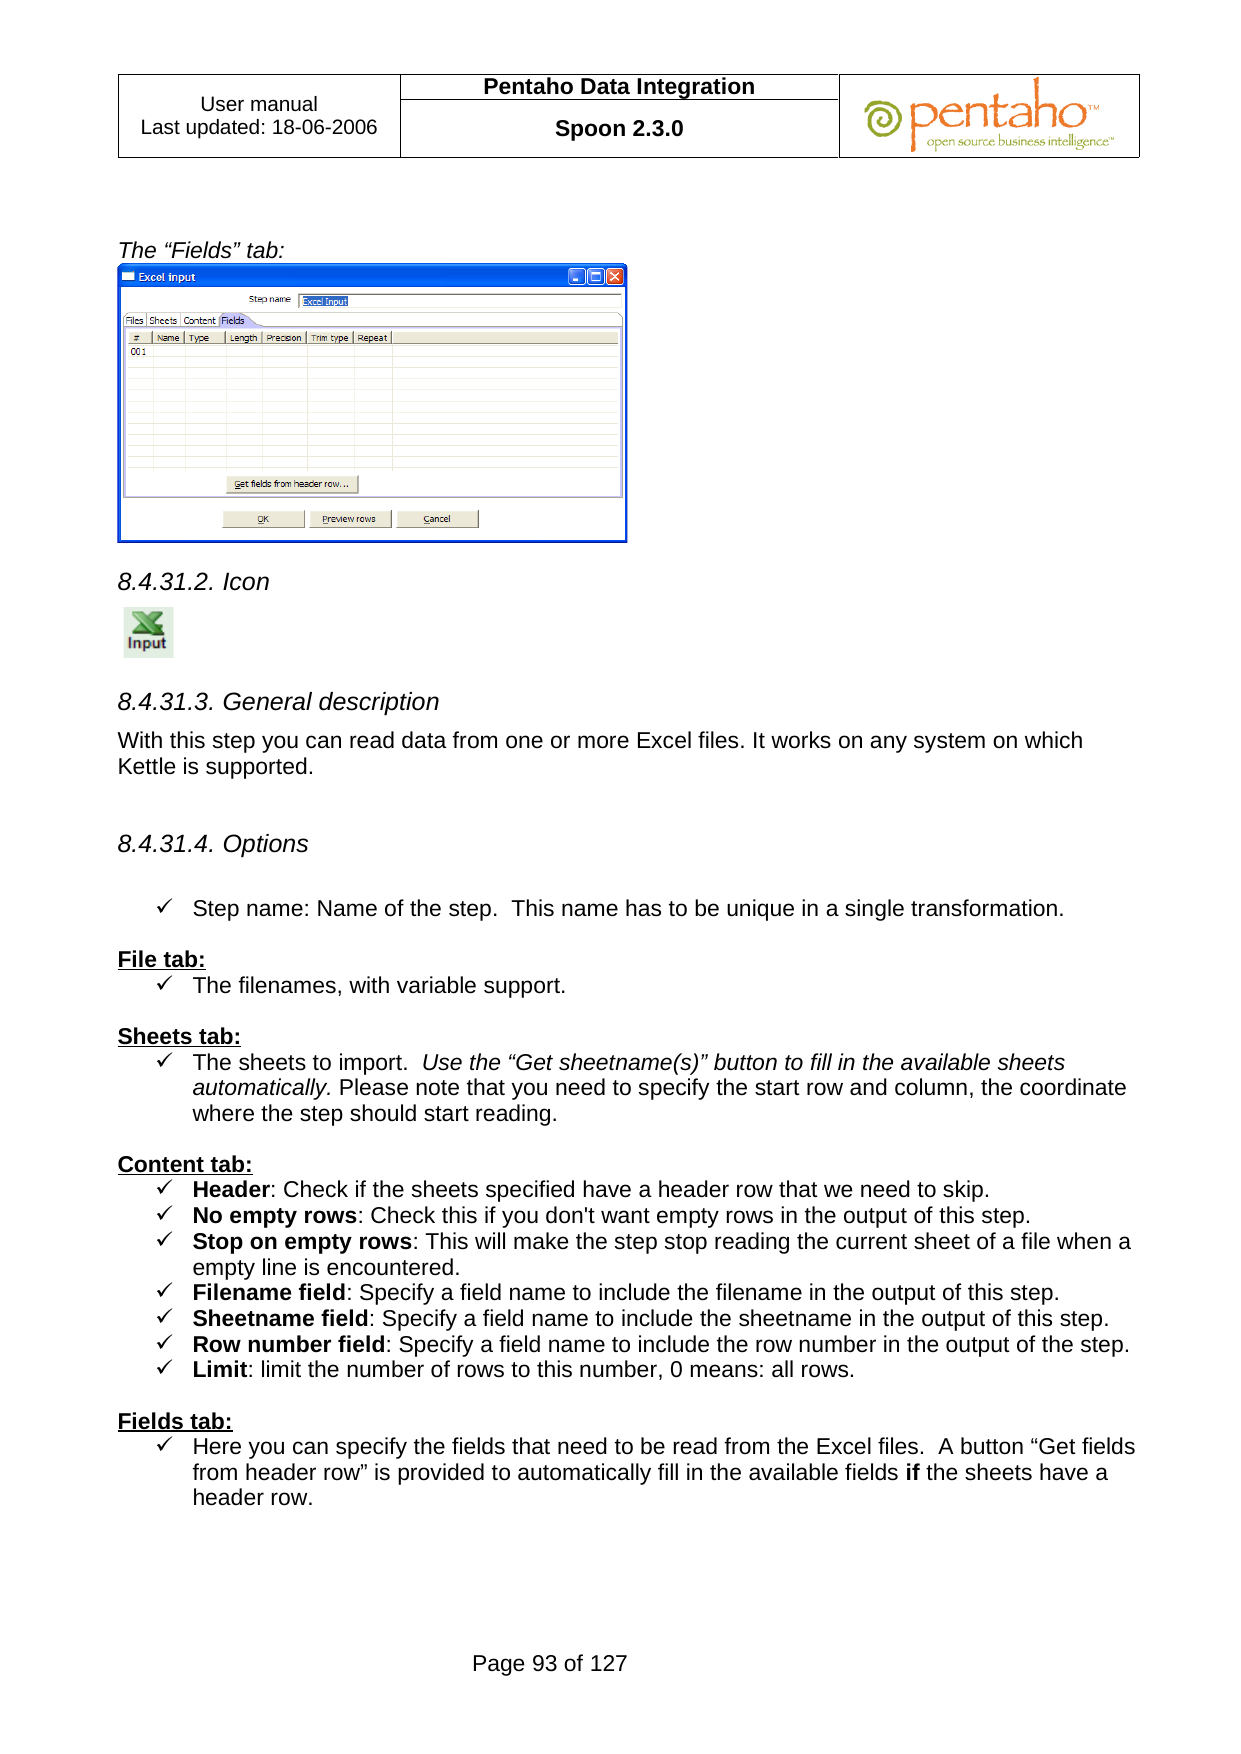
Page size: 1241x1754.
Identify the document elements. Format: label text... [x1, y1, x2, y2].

list No empty rows: Check this if you don't want empty rows in the output of this step. [155, 1203, 1137, 1229]
list Header: Check if the sheets specified have a header row that we need to skip. [155, 1177, 1137, 1203]
text Sheets tab: [117, 1024, 1137, 1049]
text Content tab: [117, 1152, 1137, 1177]
text With this step you can read data from one or more Excel files. It works on any system on which Kettle is supported. [117, 728, 1137, 779]
subtitle Options [117, 830, 1137, 858]
list The sheets to import. Use the “Get sheetname(s)” button to fill in the available sheets automatically. Please note that you need to specify the start row and column, the coordinate where the step should start reading. [155, 1049, 1137, 1126]
list Row number field: Specify a field name to include the row number in the output of the step. [155, 1331, 1137, 1357]
text File tab: [117, 947, 1137, 973]
list Filename field: Specify a field name to include the filename in the output of this step. [155, 1280, 1137, 1306]
list The filenames, with variable support. [155, 973, 1137, 998]
list Stop on empty rows: This will make the step stop reading the current sheet of a file when a empty line is encountered. [155, 1229, 1137, 1280]
list Sheetname field: Specify a field name to include the sheetname in the output of this step. [155, 1306, 1137, 1331]
subtitle Icon [117, 567, 1137, 595]
list Here you can specify the fields that need to be read from the Excel files. A button “Get fields from header row” is provided to automatically fill in the available fields if the sheets have a header row. [155, 1434, 1137, 1511]
text The “Fields” tab: [117, 238, 1137, 264]
subtitle General description [117, 688, 1137, 716]
picture [117, 263, 628, 543]
picture [123, 607, 174, 658]
list Limit: limit the number of rows to this number, 0 means: all rows. [155, 1357, 1137, 1383]
list Step name: Name of the step. This name has to be unique in a single transformation. [155, 896, 1137, 922]
text Fields tab: [117, 1408, 1137, 1434]
